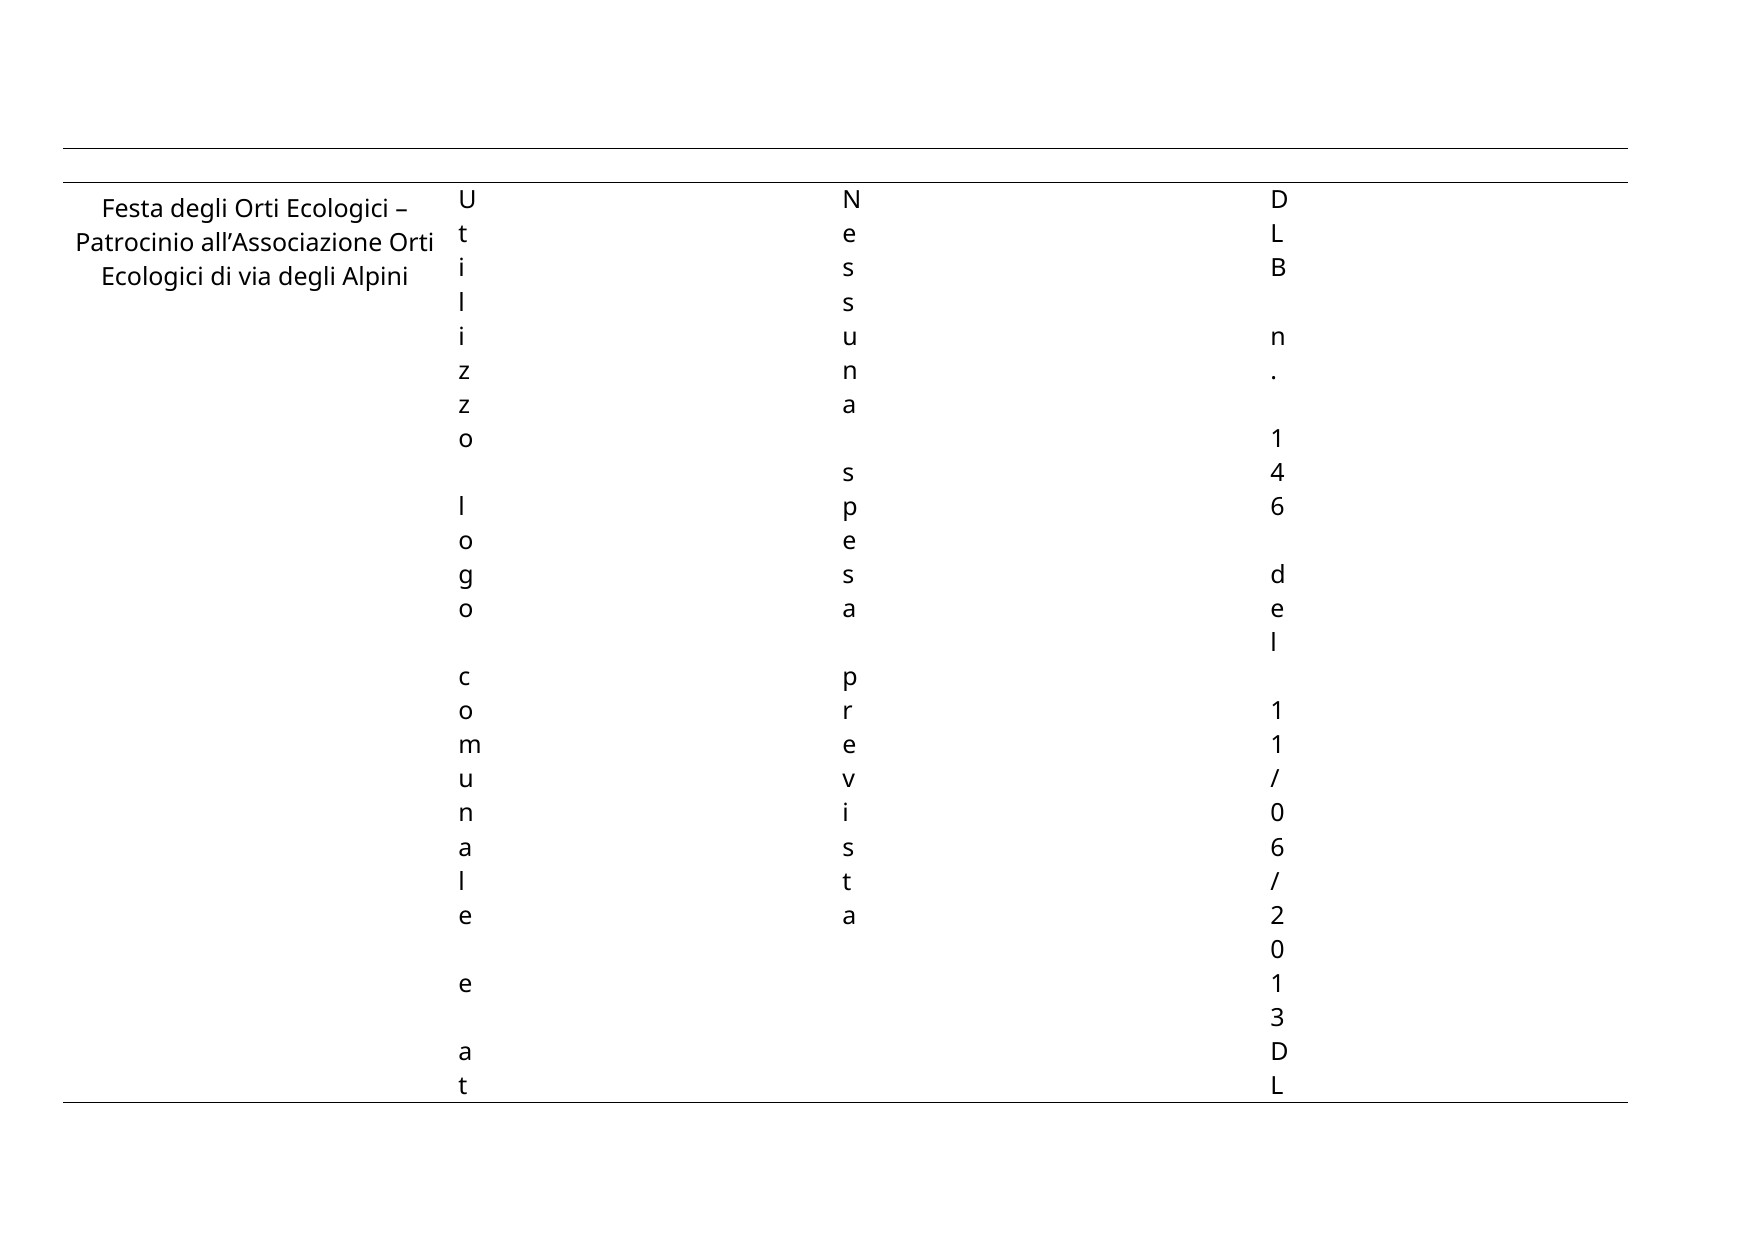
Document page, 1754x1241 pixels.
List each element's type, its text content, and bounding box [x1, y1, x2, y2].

table_cell [1259, 149, 1628, 182]
table_cell DLB n. 146 del 11/06/2013 DL [1259, 183, 1628, 1102]
table_cell [447, 149, 831, 182]
table_cell [831, 149, 1259, 182]
table_cell [63, 149, 447, 182]
table_cell Utilizzo logo comunale e at [447, 183, 831, 1102]
table_cell Nessuna spesa prevista [831, 183, 1259, 1102]
table_cell Festa degli Orti Ecologici – Patrocinio all’Associazione Orti Ecologici di via degli Alpini [63, 183, 447, 1102]
